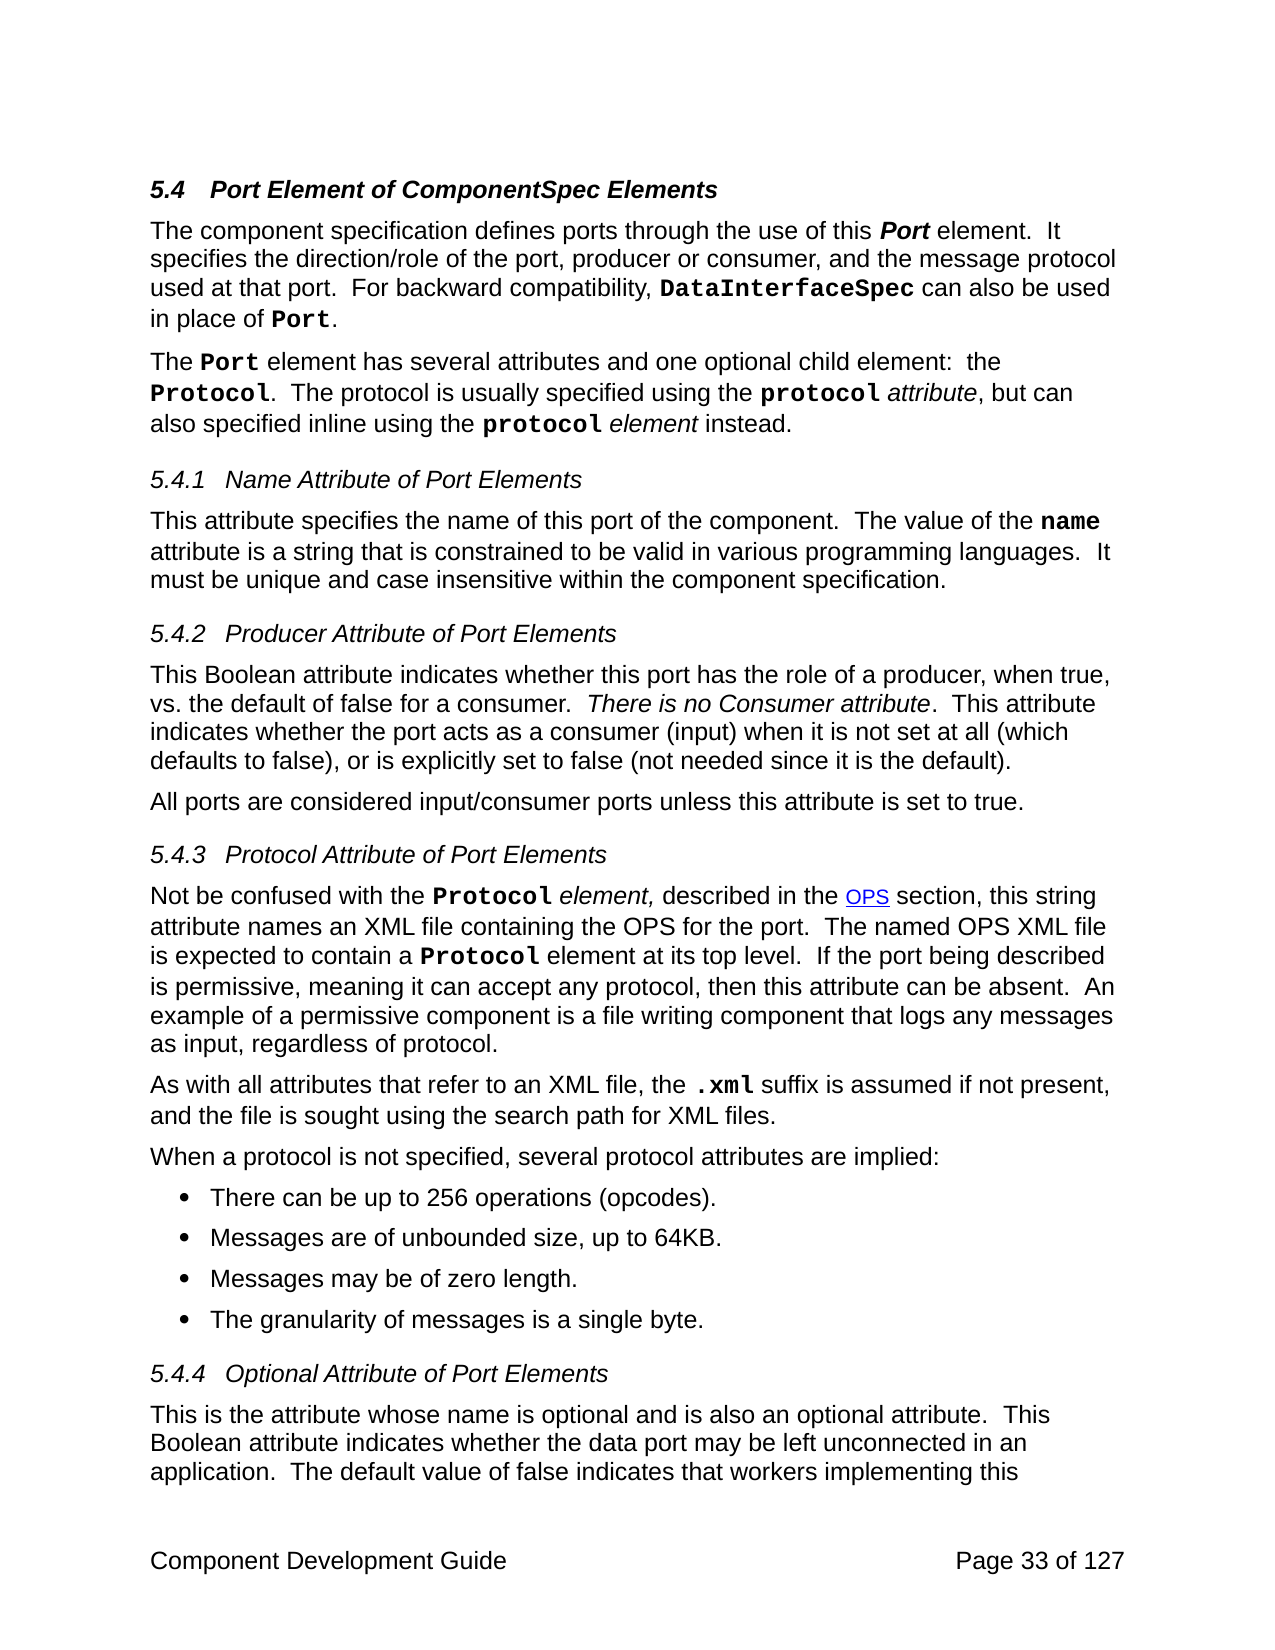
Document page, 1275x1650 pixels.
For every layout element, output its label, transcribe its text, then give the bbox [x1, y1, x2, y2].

list Messages are of unbounded size, up to 64KB. [180, 1223, 1125, 1252]
text When a protocol is not specified, several protocol attributes are implied: [150, 1142, 1125, 1171]
text The component specification defines ports through the use of this Port element. It specifies the direction/role of the port, producer or consumer, and the message protocol used at that port. For backward compatibility, DataInterfaceSpec can also be used in place of Port. [150, 216, 1125, 335]
text As with all attributes that refer to an XML file, the .xml suffix is assumed if not present, and the file is sought using the search path for XML files. [150, 1070, 1125, 1130]
text Not be confused with the Protocol element, described in the OPS section, this string attribute names an XML file containing the OPS for the port. The named OPS XML file is expected to contain a Protocol element at its top level. If the port being described is permissive, meaning it can accept any protocol, then this attribute can be absent. An example of a permissive component is a file writing component that logs any messages as input, regardless of protocol. [150, 881, 1125, 1058]
text This attribute specifies the name of this port of the component. The value of the name attribute is a string that is constrained to be valid in various programming languages. It must be unique and case insensitive within the component specification. [150, 506, 1125, 594]
subtitle Producer Attribute of Port Elements [150, 619, 1125, 648]
list There can be up to 256 operations (opcodes). [180, 1182, 1125, 1211]
text This Boolean attribute indicates whether this port has the role of a producer, when true, vs. the default of false for a consumer. There is no Consumer attribute. This attribute indicates whether the port acts as a consumer (input) when it is not set at all (which defaults to false), or is explicitly set to false (not needed since it is the default). [150, 660, 1125, 775]
list Messages may be of zero length. [180, 1264, 1125, 1293]
text All ports are considered input/consumer ports unless this attribute is set to true. [150, 787, 1125, 816]
text This is the attribute whose name is optional and is also an optional attribute. This Boolean attribute indicates whether the data port may be left unconnected in an application. The default value of false indicates that workers implementing this [150, 1399, 1125, 1486]
subtitle Port Element of ComponentSpec Elements [150, 175, 1125, 204]
text The Port element has several attributes and one optional child element: the Protocol. The protocol is usually specified using the protocol attribute, but can also specified inline using the protocol element instead. [150, 347, 1125, 440]
subtitle Protocol Attribute of Port Elements [150, 841, 1125, 869]
subtitle Name Attribute of Port Elements [150, 465, 1125, 494]
subtitle Optional Attribute of Port Elements [150, 1359, 1125, 1388]
list The granularity of messages is a single byte. [180, 1305, 1125, 1334]
